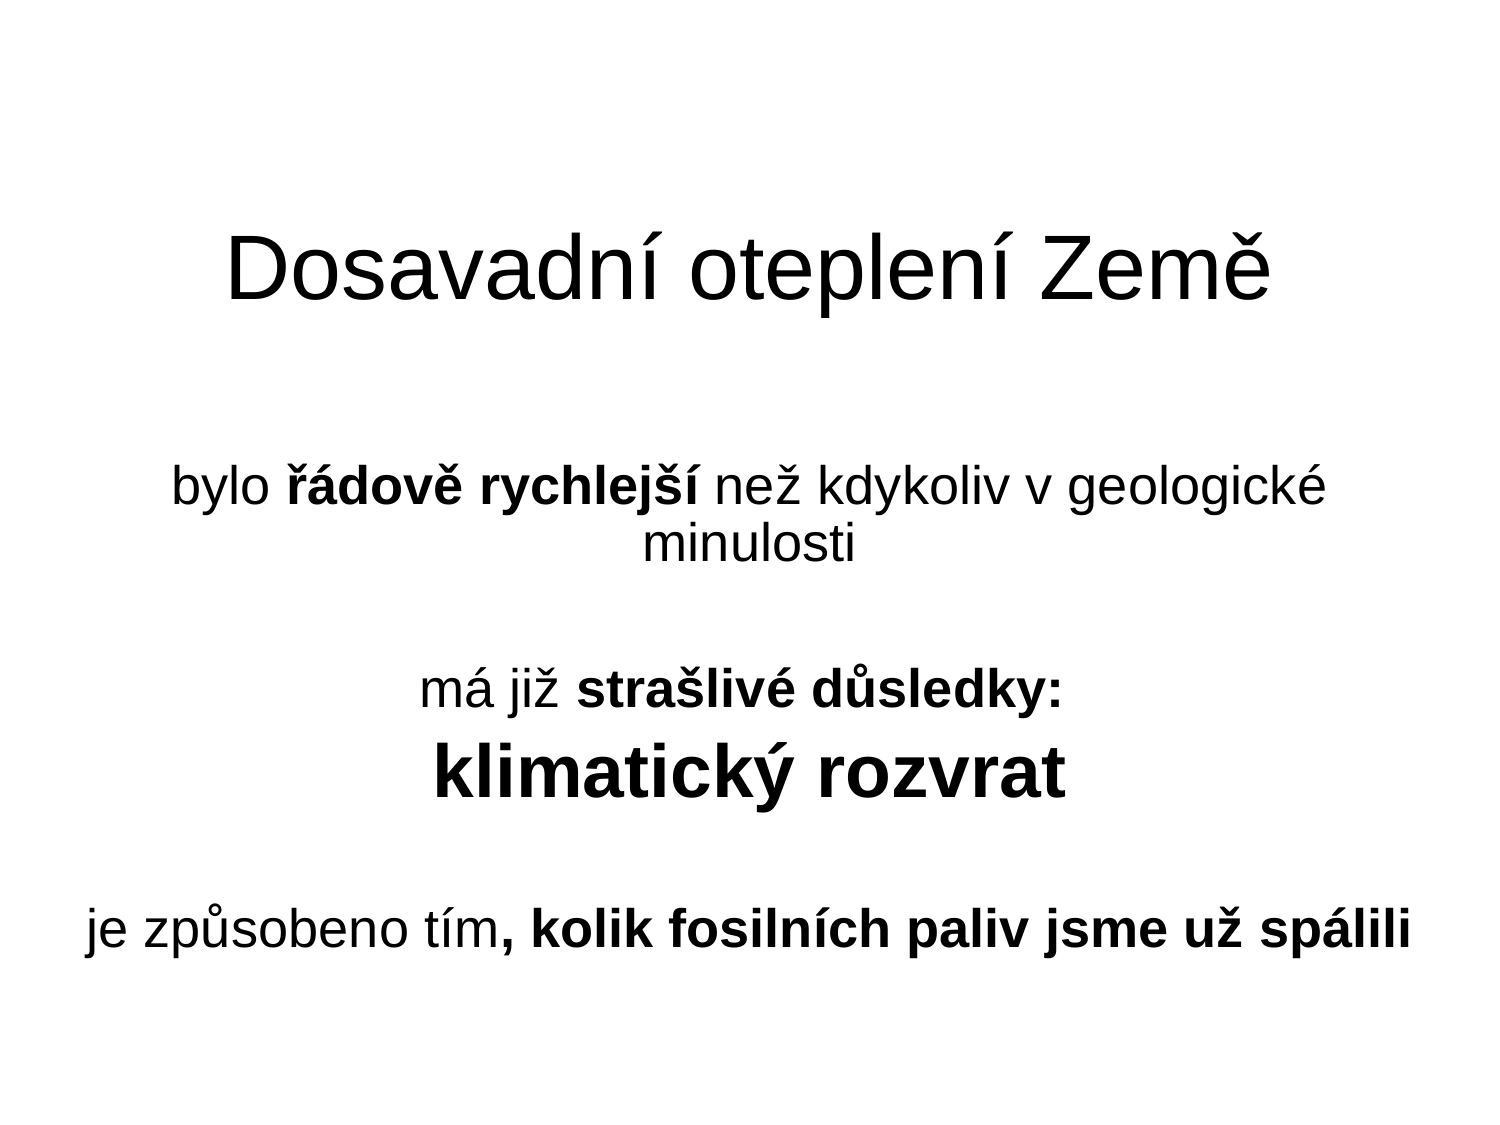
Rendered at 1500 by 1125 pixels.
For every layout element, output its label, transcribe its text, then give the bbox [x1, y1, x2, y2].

title Dosavadní oteplení Země [75, 153, 1425, 389]
list bylo řádově rychlejší než kdykoliv v geologické minulosti má již strašlivé důsledky: klimatický rozvrat je způsobeno tím, kolik fosilních paliv jsme už spálili [75, 459, 1425, 1113]
